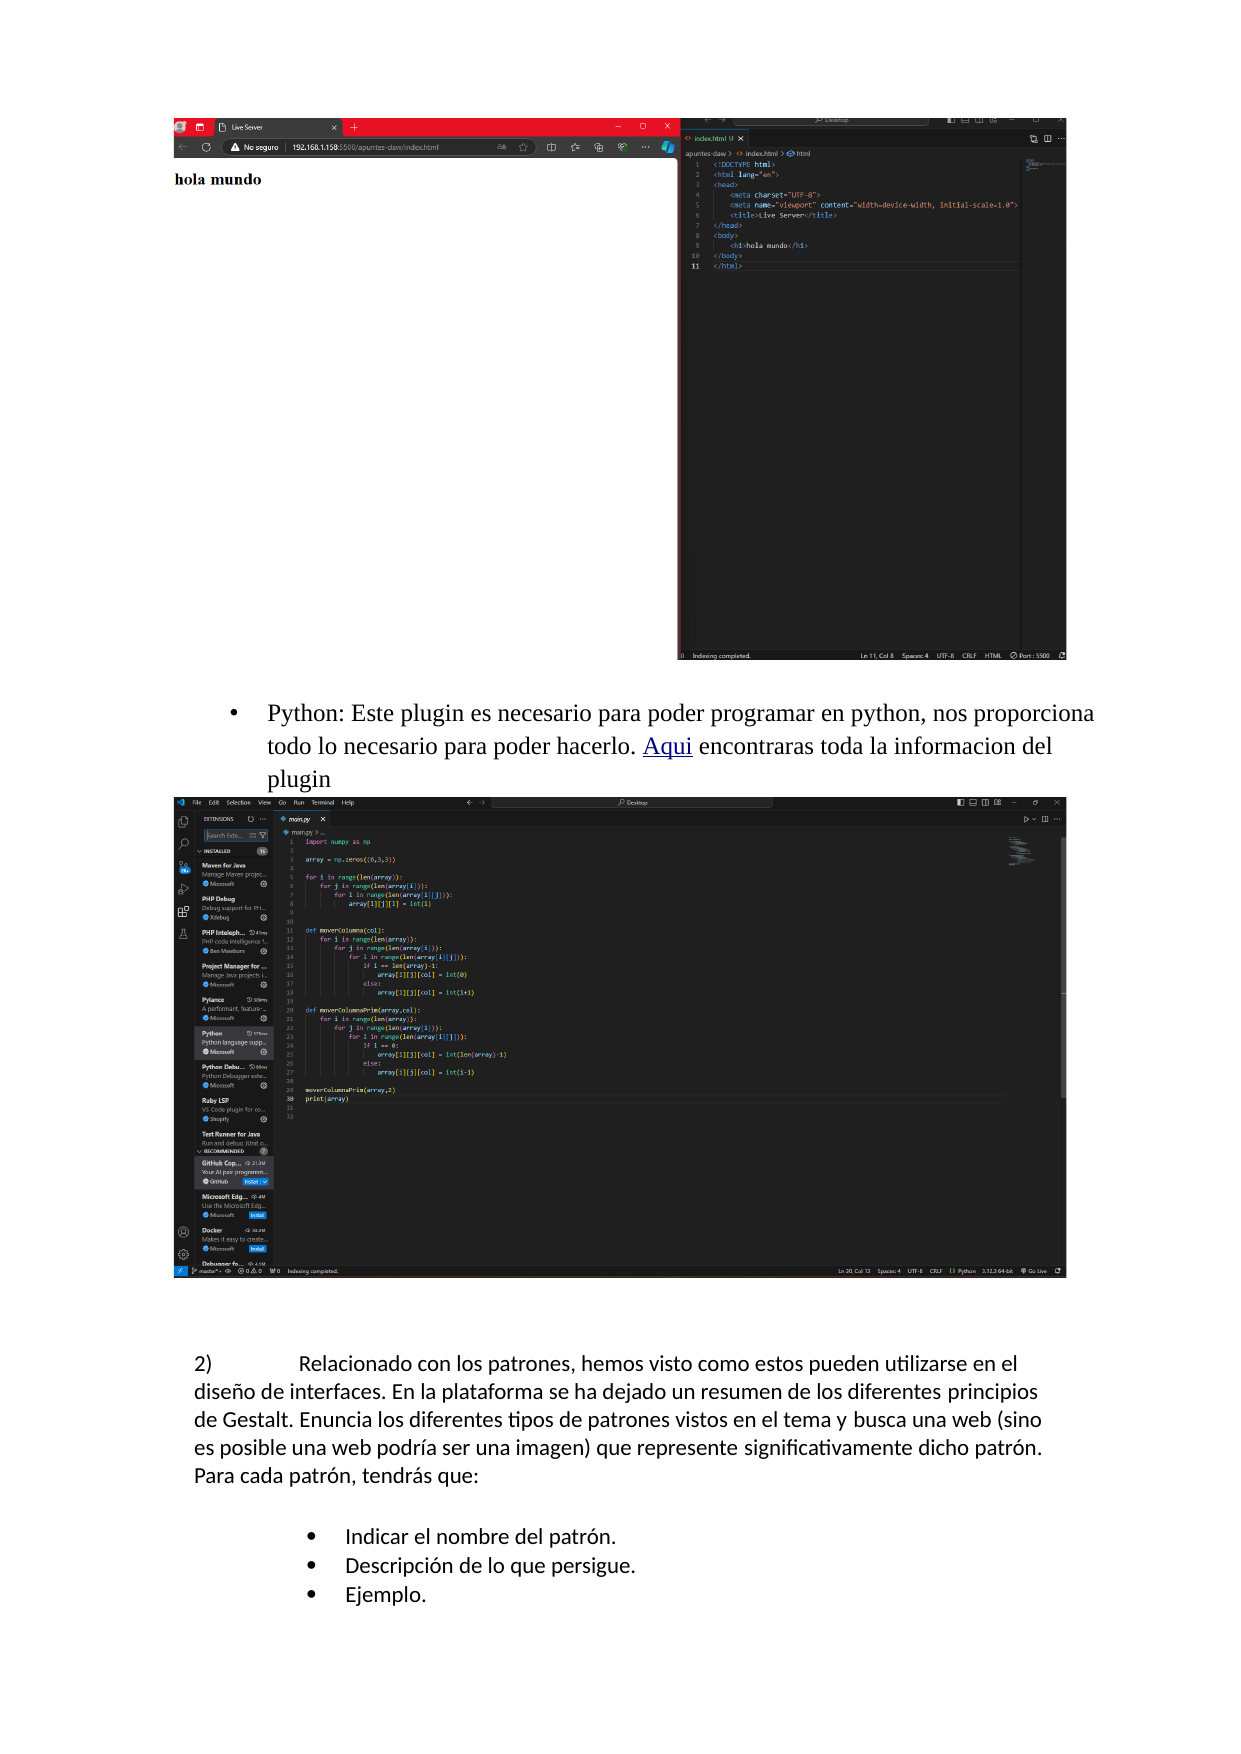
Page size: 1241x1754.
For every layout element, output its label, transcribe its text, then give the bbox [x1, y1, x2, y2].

list Ejemplo. [307, 1579, 1122, 1608]
picture [173, 797, 1067, 1278]
list Relacionado con los patrones, hemos visto como estos pueden utilizarse en el diseño de interfaces. En la plataforma se ha dejado un resumen de los diferentes principios de Gestalt. Enuncia los diferentes tipos de patrones vistos en el tema y busca una web (sino es posible una web podría ser una imagen) que represente significativamente dicho patrón. Para cada patrón, tendrás que: [194, 1349, 1053, 1489]
list Python: Este plugin es necesario para poder programar en python, nos proporciona todo lo necesario para poder hacerlo. Aqui encontraras toda la informacion del plugin [229, 698, 1122, 793]
picture [173, 118, 1067, 660]
list Descripción de lo que persigue. [307, 1550, 1122, 1579]
list Indicar el nombre del patrón. [307, 1521, 1122, 1550]
